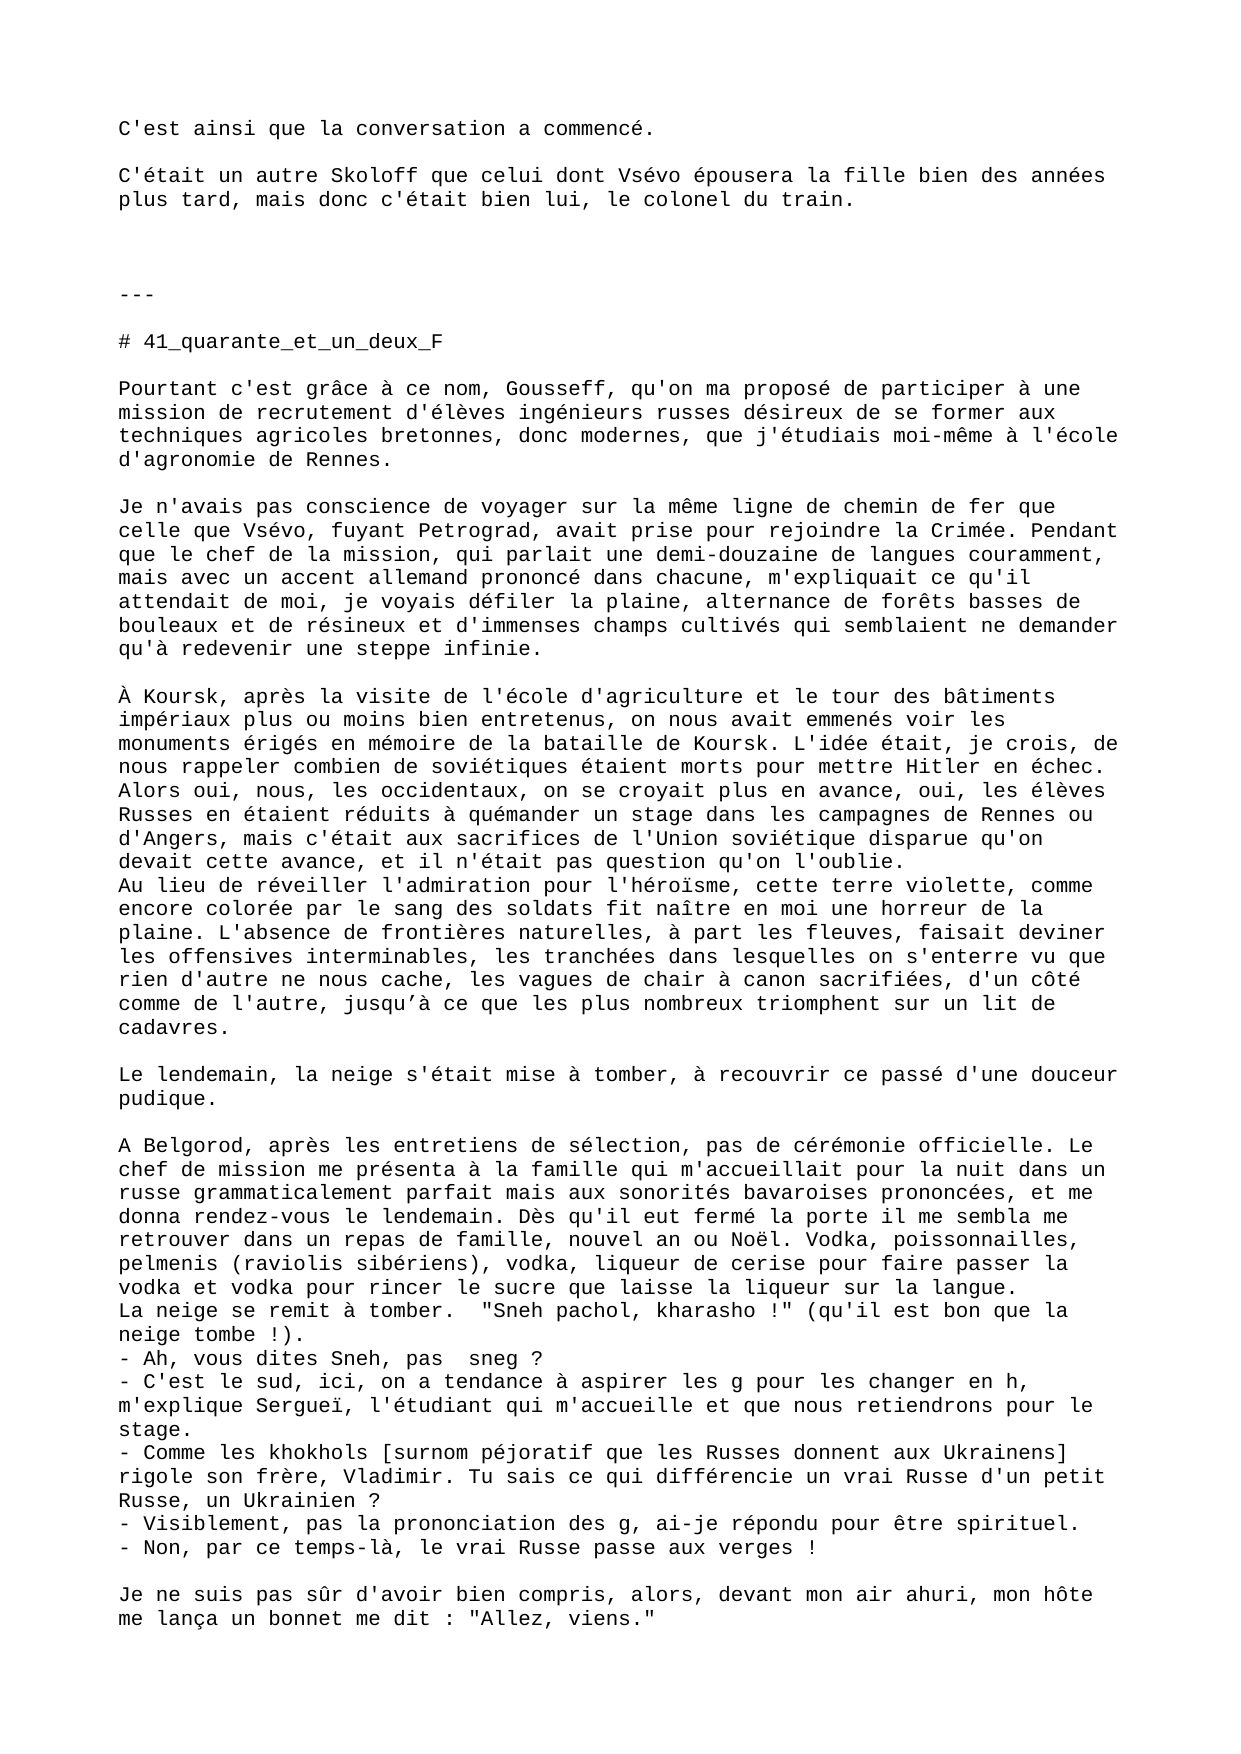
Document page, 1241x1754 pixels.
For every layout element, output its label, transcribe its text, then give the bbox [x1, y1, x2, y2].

text A Belgorod, après les entretiens de sélection, pas de cérémonie officielle. Le chef de mission me présenta à la famille qui m'accueillait pour la nuit dans un russe grammaticalement parfait mais aux sonorités bavaroises prononcées, et me donna rendez-vous le lendemain. Dès qu'il eut fermé la porte il me sembla me retrouver dans un repas de famille, nouvel an ou Noël. Vodka, poissonnailles, pelmenis (raviolis sibériens), vodka, liqueur de cerise pour faire passer la vodka et vodka pour rincer le sucre que laisse la liqueur sur la langue. [118, 1135, 1122, 1300]
text --- [118, 284, 1122, 307]
text - Comme les khokhols [surnom péjoratif que les Russes donnent aux Ukrainens] rigole son frère, Vladimir. Tu sais ce qui différencie un vrai Russe d'un petit Russe, un Ukrainien ? [118, 1442, 1122, 1513]
text - Non, par ce temps-là, le vrai Russe passe aux verges ! [118, 1537, 1122, 1561]
text # 41_quarante_et_un_deux_F [118, 331, 1122, 354]
text Je n'avais pas conscience de voyager sur la même ligne de chemin de fer que celle que Vsévo, fuyant Petrograd, avait prise pour rejoindre la Crimée. Pendant que le chef de la mission, qui parlait une demi-douzaine de langues couramment, mais avec un accent allemand prononcé dans chacune, m'expliquait ce qu'il attendait de moi, je voyais défiler la plaine, alternance de forêts basses de bouleaux et de résineux et d'immenses champs cultivés qui semblaient ne demander qu'à redevenir une steppe infinie. [118, 496, 1122, 662]
text La neige se remit à tomber. "Sneh pachol, kharasho !" (qu'il est bon que la neige tombe !). [118, 1300, 1122, 1348]
text C'était un autre Skoloff que celui dont Vsévo épousera la fille bien des années plus tard, mais donc c'était bien lui, le colonel du train. [118, 165, 1122, 213]
text Au lieu de réveiller l'admiration pour l'héroïsme, cette terre violette, comme encore colorée par le sang des soldats fit naître en moi une horreur de la plaine. L'absence de frontières naturelles, à part les fleuves, faisait deviner les offensives interminables, les tranchées dans lesquelles on s'enterre vu que rien d'autre ne nous cache, les vagues de chair à canon sacrifiées, d'un côté comme de l'autre, jusqu’à ce que les plus nombreux triomphent sur un lit de cadavres. [118, 875, 1122, 1040]
text À Koursk, après la visite de l'école d'agriculture et le tour des bâtiments impériaux plus ou moins bien entretenus, on nous avait emmenés voir les monuments érigés en mémoire de la bataille de Koursk. L'idée était, je crois, de nous rappeler combien de soviétiques étaient morts pour mettre Hitler en échec. Alors oui, nous, les occidentaux, on se croyait plus en avance, oui, les élèves Russes en étaient réduits à quémander un stage dans les campagnes de Rennes ou d'Angers, mais c'était aux sacrifices de l'Union soviétique disparue qu'on devait cette avance, et il n'était pas question qu'on l'oublie. [118, 686, 1122, 875]
text C'est ainsi que la conversation a commencé. [118, 118, 1122, 142]
text - Visiblement, pas la prononciation des g, ai-je répondu pour être spirituel. [118, 1513, 1122, 1537]
text - C'est le sud, ici, on a tendance à aspirer les g pour les changer en h, m'explique Sergueï, l'étudiant qui m'accueille et que nous retiendrons pour le stage. [118, 1371, 1122, 1442]
text Je ne suis pas sûr d'avoir bien compris, alors, devant mon air ahuri, mon hôte me lança un bonnet me dit : "Allez, viens." [118, 1584, 1122, 1631]
text Pourtant c'est grâce à ce nom, Gousseff, qu'on ma proposé de participer à une mission de recrutement d'élèves ingénieurs russes désireux de se former aux techniques agricoles bretonnes, donc modernes, que j'étudiais moi-même à l'école d'agronomie de Rennes. [118, 378, 1122, 473]
text - Ah, vous dites Sneh, pas sneg ? [118, 1348, 1122, 1371]
text Le lendemain, la neige s'était mise à tomber, à recouvrir ce passé d'une douceur pudique. [118, 1064, 1122, 1111]
